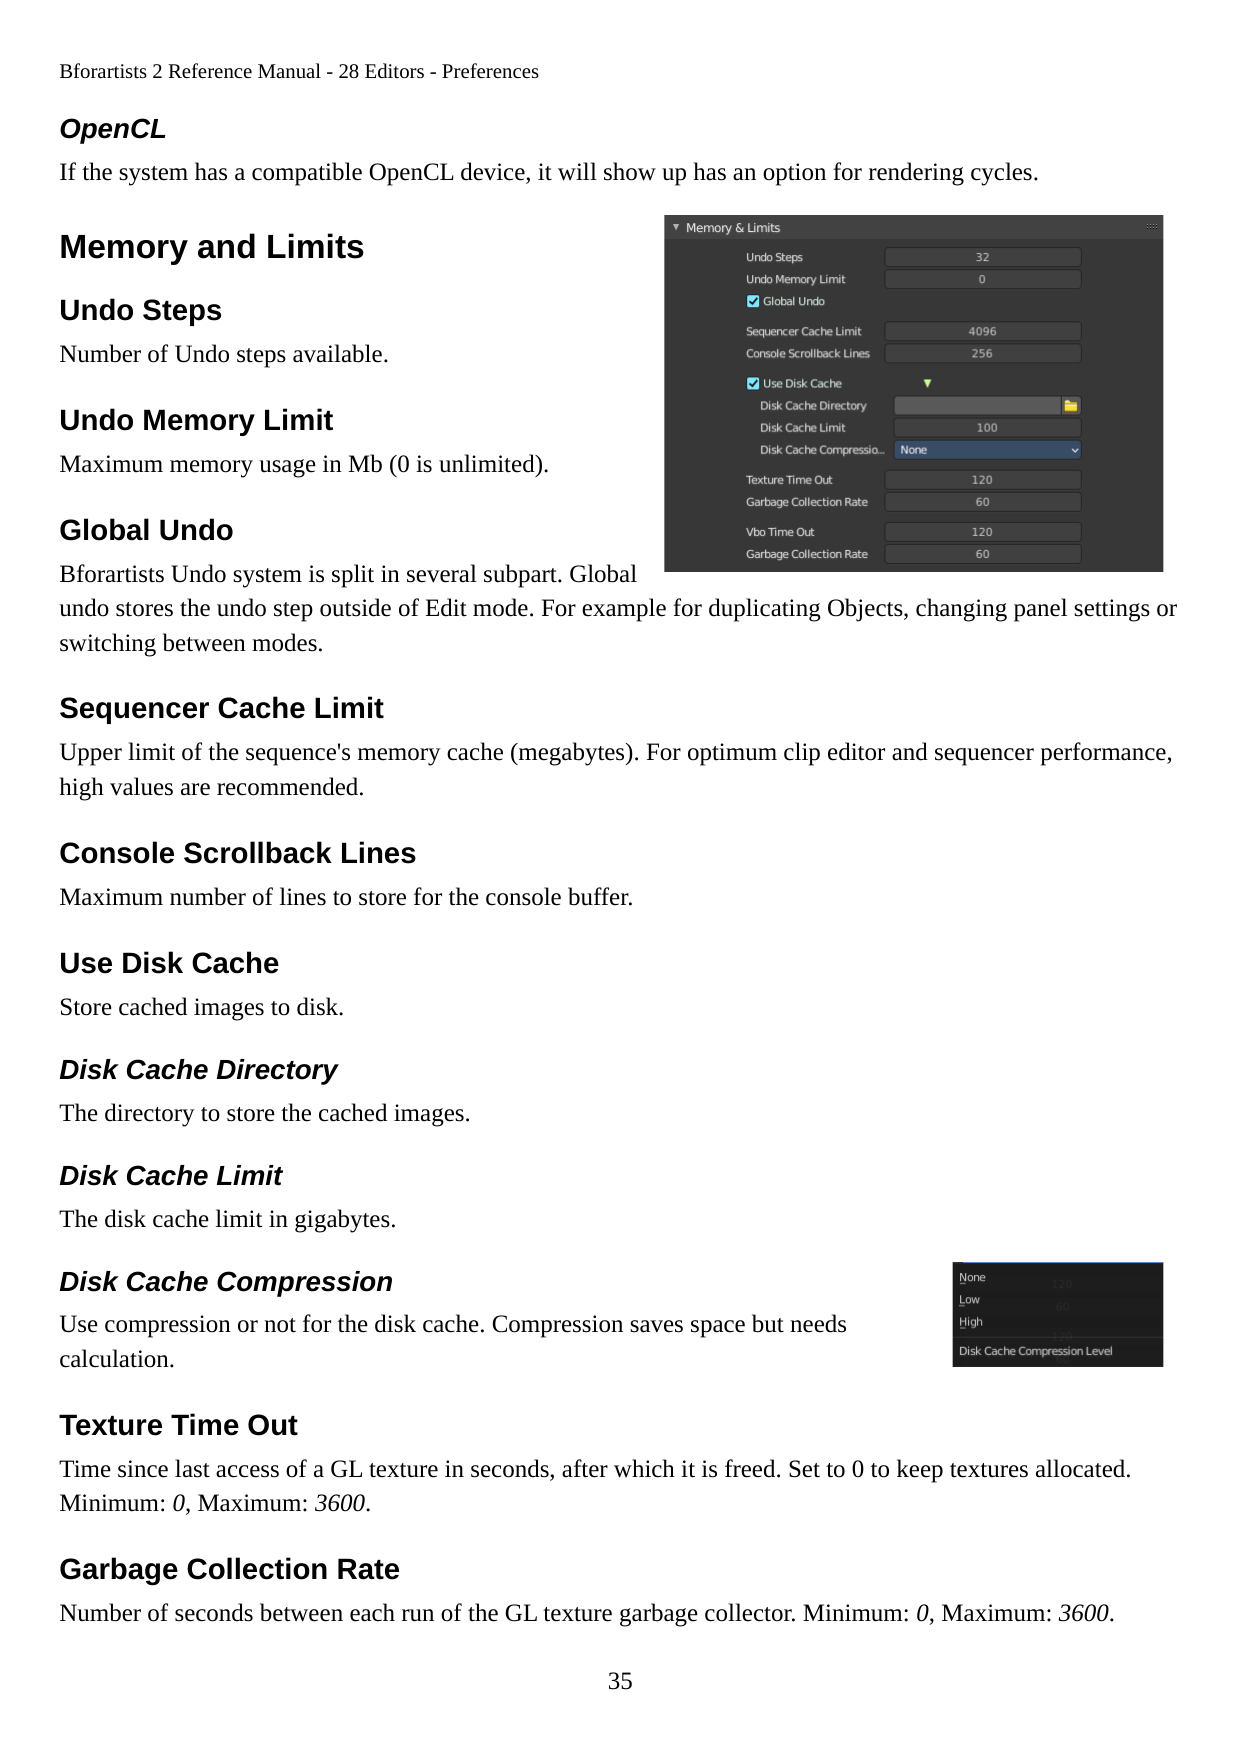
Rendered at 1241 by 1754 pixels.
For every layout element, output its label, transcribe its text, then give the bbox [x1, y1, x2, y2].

text Number of Undo steps available. [59, 339, 664, 368]
subtitle Disk Cache Limit [59, 1159, 1181, 1191]
text The directory to store the cached images. [59, 1098, 1181, 1126]
text The disk cache limit in gigabytes. [59, 1204, 1181, 1232]
text Upper limit of the sequence's memory cache (megabytes). For optimum clip editor and sequencer performance, high values are recommended. [59, 737, 1181, 801]
subtitle Disk Cache Compression [59, 1265, 952, 1297]
text Use compression or not for the disk cache. Compression saves space but needs calculation. [59, 1309, 1181, 1373]
text If the system has a compatible OpenCL device, it will show up has an option for rendering cycles. [59, 157, 1181, 186]
picture [664, 215, 1164, 572]
subtitle Use Disk Cache [59, 946, 1181, 979]
subtitle Undo Memory Limit [59, 402, 664, 436]
subtitle Memory and Limits [59, 227, 664, 266]
subtitle [1164, 227, 1181, 266]
subtitle [1164, 512, 1181, 546]
subtitle Texture Time Out [59, 1408, 1181, 1441]
subtitle [1164, 402, 1181, 436]
subtitle [1164, 293, 1181, 326]
subtitle Console Scrollback Lines [59, 836, 1181, 869]
subtitle Global Undo [59, 512, 664, 546]
subtitle [1164, 1265, 1181, 1297]
text Store cached images to disk. [59, 992, 1181, 1021]
subtitle Garbage Collection Rate [59, 1552, 1181, 1586]
picture [952, 1262, 1164, 1367]
text Bforartists Undo system is split in several subpart. Global undo stores the undo step outside of Edit mode. For example for duplicating Objects, changing panel settings or switching between modes. [59, 559, 1181, 656]
text Number of seconds between each run of the GL texture garbage collector. Minimum: 0, Maximum: 3600. [59, 1598, 1181, 1627]
subtitle Disk Cache Directory [59, 1053, 1181, 1085]
subtitle OpenCL [59, 113, 1181, 144]
subtitle Undo Steps [59, 293, 664, 326]
text Maximum memory usage in Mb (0 is unlimited). [59, 449, 664, 477]
subtitle Sequencer Cache Limit [59, 691, 1181, 725]
text Maximum number of lines to store for the console buffer. [59, 882, 1181, 911]
text Time since last access of a GL texture in seconds, after which it is freed. Set to 0 to keep textures allocated. Minimum: 0, Maximum: 3600. [59, 1454, 1181, 1517]
